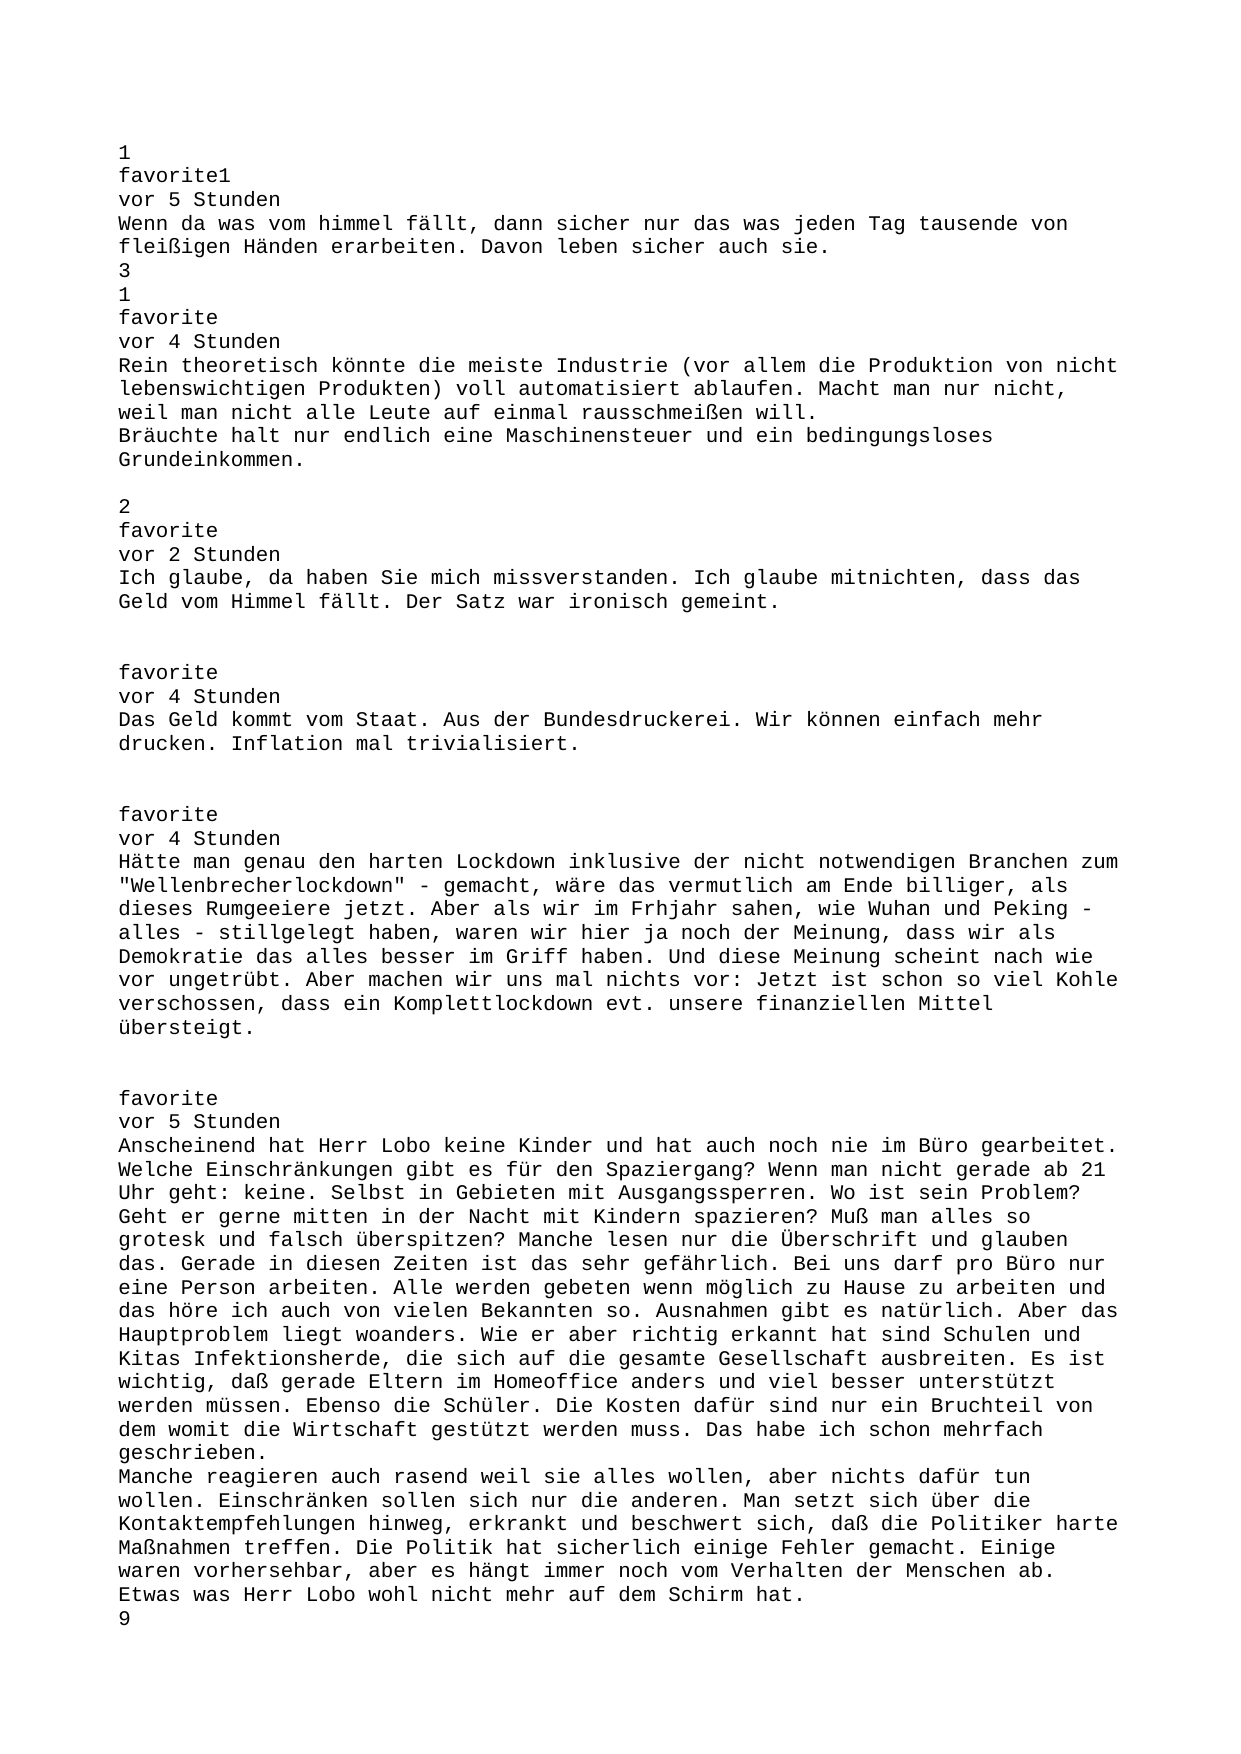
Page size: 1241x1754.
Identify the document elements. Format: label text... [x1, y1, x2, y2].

text favorite1 [118, 165, 1122, 189]
text Wenn da was vom himmel fällt, dann sicher nur das was jeden Tag tausende von fleißigen Händen erarbeiten. Davon leben sicher auch sie. [118, 213, 1122, 260]
text vor 4 Stunden [118, 331, 1122, 354]
text Hätte man genau den harten Lockdown inklusive der nicht notwendigen Branchen zum "Wellenbrecherlockdown" - gemacht, wäre das vermutlich am Ende billiger, als dieses Rumgeeiere jetzt. Aber als wir im Frhjahr sahen, wie Wuhan und Peking - alles - stillgelegt haben, waren wir hier ja noch der Meinung, dass wir als Demokratie das alles besser im Griff haben. Und diese Meinung scheint nach wie vor ungetrübt. Aber machen wir uns mal nichts vor: Jetzt ist schon so viel Kohle verschossen, dass ein Komplettlockdown evt. unsere finanziellen Mittel übersteigt. [118, 851, 1122, 1040]
text Manche reagieren auch rasend weil sie alles wollen, aber nichts dafür tun wollen. Einschränken sollen sich nur die anderen. Man setzt sich über die Kontaktempfehlungen hinweg, erkrankt und beschwert sich, daß die Politiker harte Maßnahmen treffen. Die Politik hat sicherlich einige Fehler gemacht. Einige waren vorhersehbar, aber es hängt immer noch vom Verhalten der Menschen ab. Etwas was Herr Lobo wohl nicht mehr auf dem Schirm hat. [118, 1466, 1122, 1608]
text 1 [118, 284, 1122, 307]
text vor 2 Stunden [118, 544, 1122, 567]
text Bräuchte halt nur endlich eine Maschinensteuer und ein bedingungsloses Grundeinkommen. [118, 426, 1122, 473]
text favorite [118, 804, 1122, 827]
text Anscheinend hat Herr Lobo keine Kinder und hat auch noch nie im Büro gearbeitet. Welche Einschränkungen gibt es für den Spaziergang? Wenn man nicht gerade ab 21 Uhr geht: keine. Selbst in Gebieten mit Ausgangssperren. Wo ist sein Problem? Geht er gerne mitten in der Nacht mit Kindern spazieren? Muß man alles so grotesk und falsch überspitzen? Manche lesen nur die Überschrift und glauben das. Gerade in diesen Zeiten ist das sehr gefährlich. Bei uns darf pro Büro nur eine Person arbeiten. Alle werden gebeten wenn möglich zu Hause zu arbeiten und das höre ich auch von vielen Bekannten so. Ausnahmen gibt es natürlich. Aber das Hauptproblem liegt woanders. Wie er aber richtig erkannt hat sind Schulen und Kitas Infektionsherde, die sich auf die gesamte Gesellschaft ausbreiten. Es ist wichtig, daß gerade Eltern im Homeoffice anders und viel besser unterstützt werden müssen. Ebenso die Schüler. Die Kosten dafür sind nur ein Bruchteil von dem womit die Wirtschaft gestützt werden muss. Das habe ich schon mehrfach geschrieben. [118, 1135, 1122, 1466]
text 3 [118, 260, 1122, 284]
text vor 5 Stunden [118, 189, 1122, 213]
text 9 [118, 1608, 1122, 1631]
text 2 [118, 496, 1122, 520]
text favorite [118, 520, 1122, 544]
text favorite [118, 1088, 1122, 1111]
text Ich glaube, da haben Sie mich missverstanden. Ich glaube mitnichten, dass das Geld vom Himmel fällt. Der Satz war ironisch gemeint. [118, 567, 1122, 615]
text vor 4 Stunden [118, 686, 1122, 709]
text Das Geld kommt vom Staat. Aus der Bundesdruckerei. Wir können einfach mehr drucken. Inflation mal trivialisiert. [118, 709, 1122, 757]
text favorite [118, 662, 1122, 686]
text vor 5 Stunden [118, 1111, 1122, 1135]
text favorite [118, 307, 1122, 331]
text Rein theoretisch könnte die meiste Industrie (vor allem die Produktion von nicht lebenswichtigen Produkten) voll automatisiert ablaufen. Macht man nur nicht, weil man nicht alle Leute auf einmal rausschmeißen will. [118, 354, 1122, 426]
text 1 [118, 142, 1122, 165]
text vor 4 Stunden [118, 827, 1122, 851]
